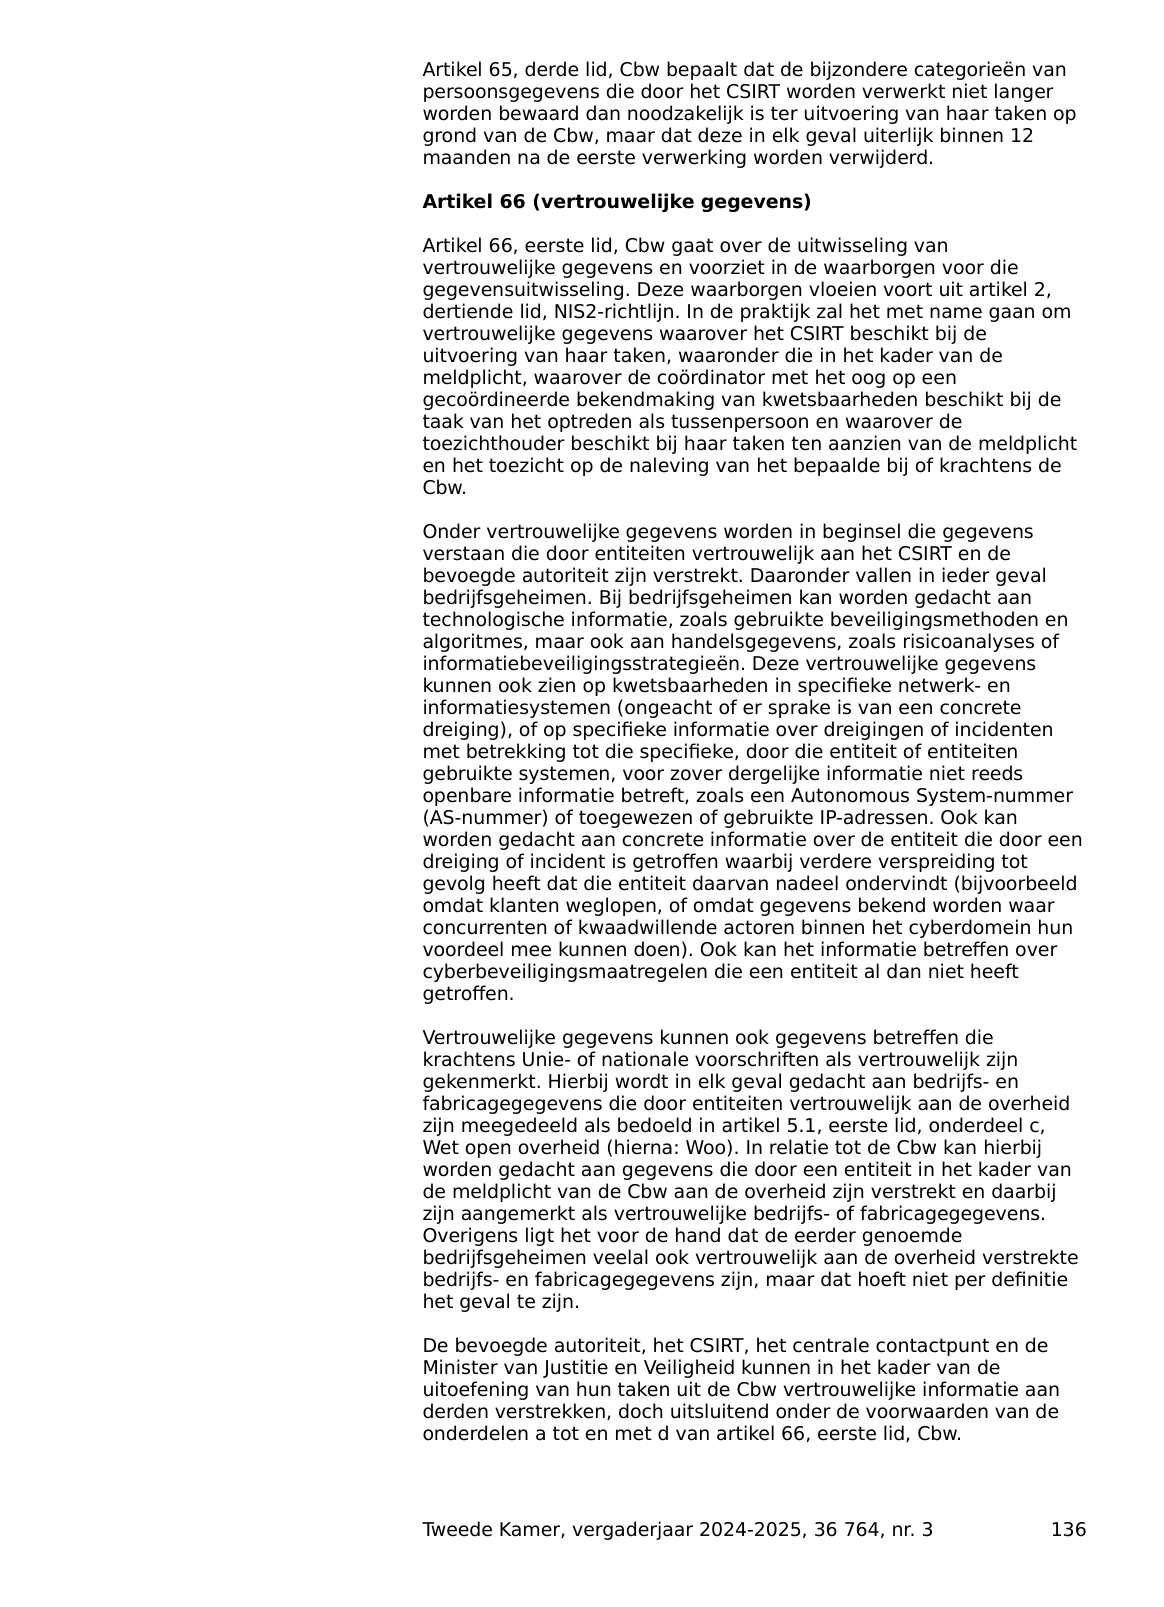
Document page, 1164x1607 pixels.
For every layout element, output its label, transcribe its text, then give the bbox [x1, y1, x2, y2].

text Artikel 65, derde lid, Cbw bepaalt dat de bijzondere categorieën van persoonsgegevens die door het CSIRT worden verwerkt niet langer worden bewaard dan noodzakelijk is ter uitvoering van haar taken op grond van de Cbw, maar dat deze in elk geval uiterlijk binnen 12 maanden na de eerste verwerking worden verwijderd. [422, 59, 1087, 169]
text Artikel 66, eerste lid, Cbw gaat over de uitwisseling van vertrouwelijke gegevens en voorziet in de waarborgen voor die gegevensuitwisseling. Deze waarborgen vloeien voort uit artikel 2, dertiende lid, NIS2-richtlijn. In de praktijk zal het met name gaan om vertrouwelijke gegevens waarover het CSIRT beschikt bij de uitvoering van haar taken, waaronder die in het kader van de meldplicht, waarover de coördinator met het oog op een gecoördineerde bekendmaking van kwetsbaarheden beschikt bij de taak van het optreden als tussenpersoon en waarover de toezichthouder beschikt bij haar taken ten aanzien van de meldplicht en het toezicht op de naleving van het bepaalde bij of krachtens de Cbw. [422, 235, 1087, 499]
text Vertrouwelijke gegevens kunnen ook gegevens betreffen die krachtens Unie- of nationale voorschriften als vertrouwelijk zijn gekenmerkt. Hierbij wordt in elk geval gedacht aan bedrijfs- en fabricagegegevens die door entiteiten vertrouwelijk aan de overheid zijn meegedeeld als bedoeld in artikel 5.1, eerste lid, onderdeel c, Wet open overheid (hierna: Woo). In relatie tot de Cbw kan hierbij worden gedacht aan gegevens die door een entiteit in het kader van de meldplicht van de Cbw aan de overheid zijn verstrekt en daarbij zijn aangemerkt als vertrouwelijke bedrijfs- of fabricagegegevens. Overigens ligt het voor de hand dat de eerder genoemde bedrijfsgeheimen veelal ook vertrouwelijk aan de overheid verstrekte bedrijfs- en fabricagegegevens zijn, maar dat hoeft niet per definitie het geval te zijn. [422, 1027, 1087, 1313]
subtitle Artikel 66 (vertrouwelijke gegevens) [422, 191, 1087, 213]
text Onder vertrouwelijke gegevens worden in beginsel die gegevens verstaan die door entiteiten vertrouwelijk aan het CSIRT en de bevoegde autoriteit zijn verstrekt. Daaronder vallen in ieder geval bedrijfsgeheimen. Bij bedrijfsgeheimen kan worden gedacht aan technologische informatie, zoals gebruikte beveiligingsmethoden en algoritmes, maar ook aan handelsgegevens, zoals risicoanalyses of informatiebeveiligingsstrategieën. Deze vertrouwelijke gegevens kunnen ook zien op kwetsbaarheden in specifieke netwerk- en informatiesystemen (ongeacht of er sprake is van een concrete dreiging), of op specifieke informatie over dreigingen of incidenten met betrekking tot die specifieke, door die entiteit of entiteiten gebruikte systemen, voor zover dergelijke informatie niet reeds openbare informatie betreft, zoals een Autonomous System-nummer (AS-nummer) of toegewezen of gebruikte IP-adressen. Ook kan worden gedacht aan concrete informatie over de entiteit die door een dreiging of incident is getroffen waarbij verdere verspreiding tot gevolg heeft dat die entiteit daarvan nadeel ondervindt (bijvoorbeeld omdat klanten weglopen, of omdat gegevens bekend worden waar concurrenten of kwaadwillende actoren binnen het cyberdomein hun voordeel mee kunnen doen). Ook kan het informatie betreffen over cyberbeveiligingsmaatregelen die een entiteit al dan niet heeft getroffen. [422, 521, 1087, 1005]
text De bevoegde autoriteit, het CSIRT, het centrale contactpunt en de Minister van Justitie en Veiligheid kunnen in het kader van de uitoefening van hun taken uit de Cbw vertrouwelijke informatie aan derden verstrekken, doch uitsluitend onder de voorwaarden van de onderdelen a tot en met d van artikel 66, eerste lid, Cbw. [422, 1335, 1087, 1445]
